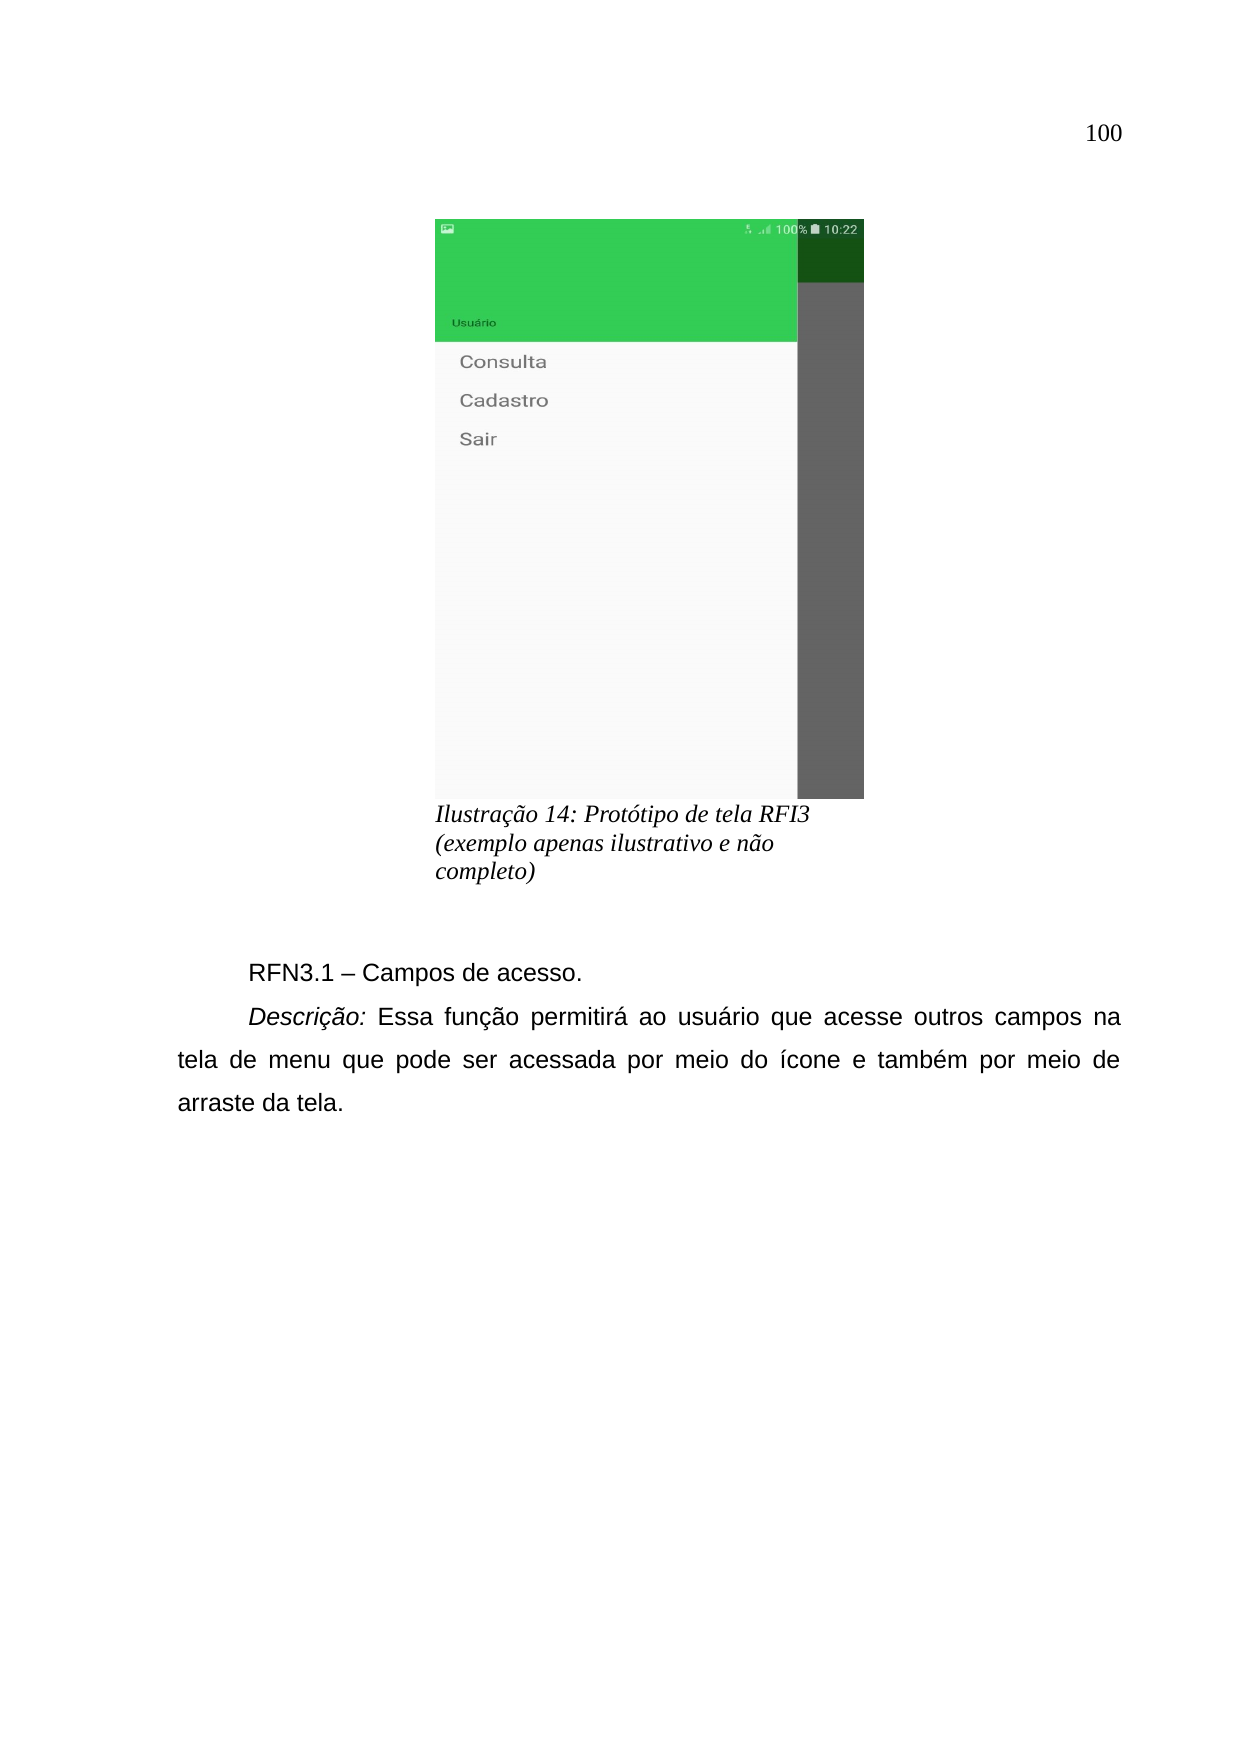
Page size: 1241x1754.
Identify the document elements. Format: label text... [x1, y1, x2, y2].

text RFN3.1 – Campos de acesso. [177, 958, 1122, 987]
text Descrição: Essa função permitirá ao usuário que acesse outros campos na tela de menu que pode ser acessada por meio do ícone e também por meio de arraste da tela. [177, 1002, 1122, 1117]
text Ilustração 14: Protótipo de tela RFI3 (exemplo apenas ilustrativo e não completo) [435, 799, 864, 885]
picture [435, 219, 864, 799]
